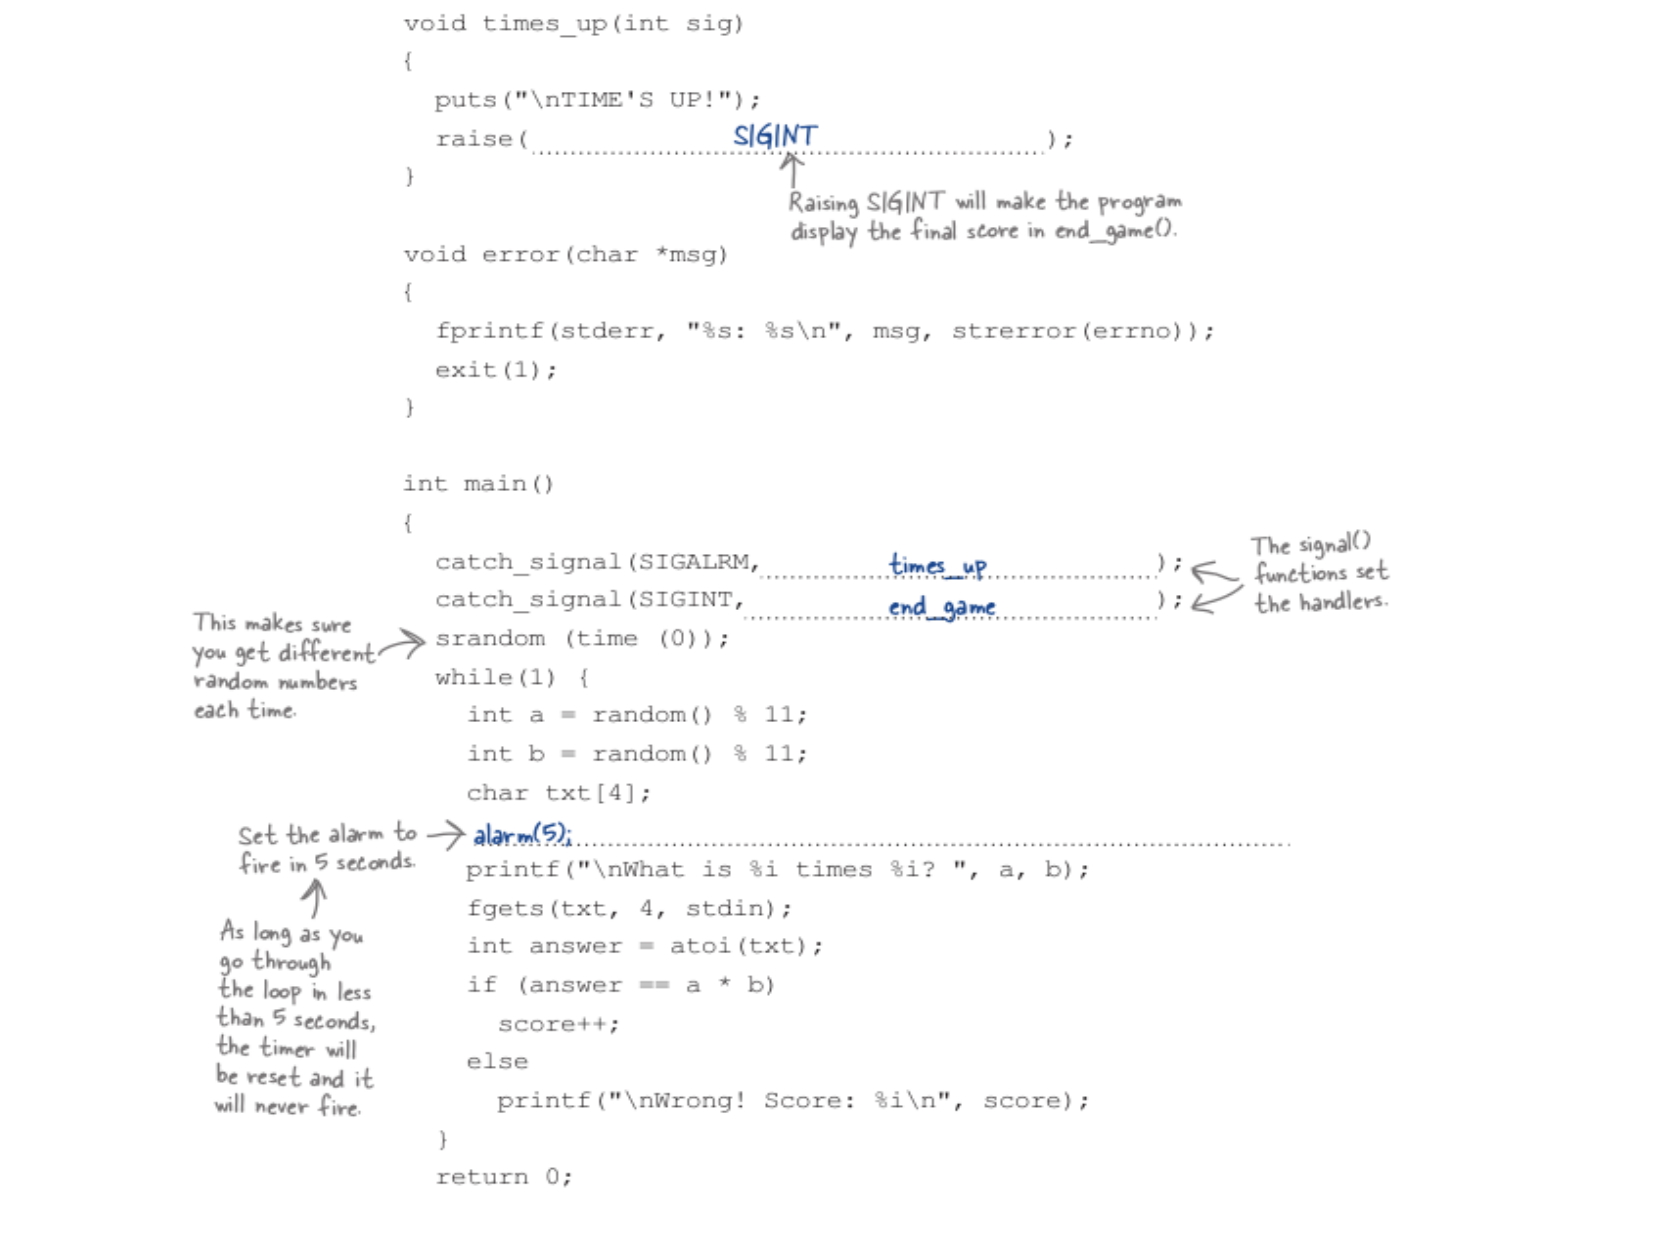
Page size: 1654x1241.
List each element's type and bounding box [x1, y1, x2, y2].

picture [177, 11, 1406, 1193]
